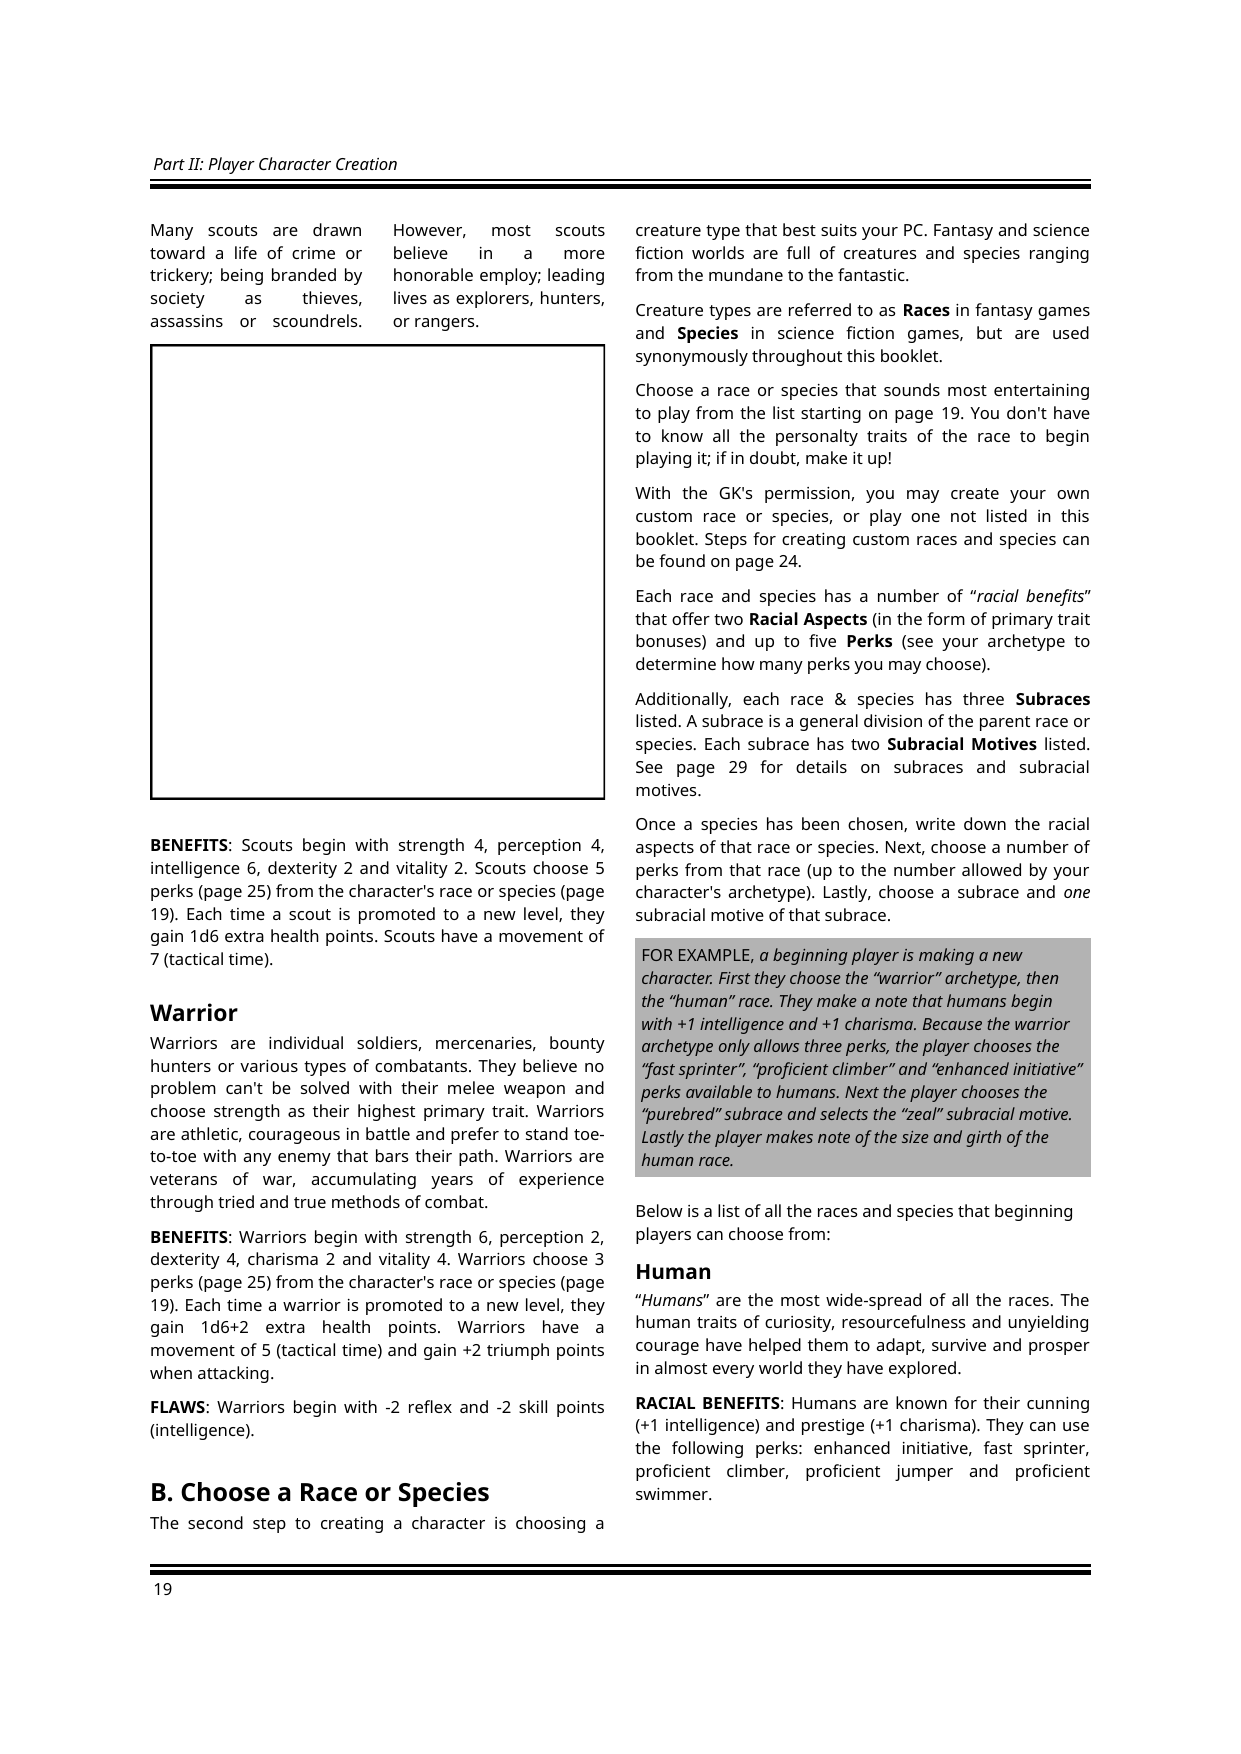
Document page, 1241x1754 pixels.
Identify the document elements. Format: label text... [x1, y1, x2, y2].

text However, most scouts believe in a more honorable employ; leading lives as explorers, hunters, or rangers. [393, 219, 605, 332]
text Human [635, 1257, 1091, 1285]
text Below is a list of all the races and species that beginning players can choose from: [635, 1177, 1091, 1245]
text creature type that best suits your PC. Fantasy and science fiction worlds are full of creatures and species ranging from the mundane to the fantastic. [635, 219, 1091, 287]
subtitle B. Choose a Race or Species [150, 1474, 605, 1509]
subtitle Warrior [150, 997, 605, 1028]
table_header FOR EXAMPLE, a beginning player is making a new character. First they choose the “warrior” archetype, then the “human” race. They make a note that humans begin with +1 intelligence and +1 charisma. Because the warrior archetype only allows three perks, the player chooses the “fast sprinter”, “proficient climber” and “enhanced initiative” perks available to humans. Next the player chooses the “purebred” subrace and selects the “zeal” subracial motive. Lastly the player makes note of the size and girth of the human race. [635, 938, 1091, 1177]
text With the GK's permission, you may create your own custom race or species, or play one not listed in this booklet. Steps for creating custom races and species can be found on page 20. [635, 482, 1091, 572]
text Creature types are referred to as Races in fantasy games and Species in science fiction games, but are used synonymously throughout this booklet. [635, 299, 1091, 367]
text Each race and species has a number of “racial benefits” that offer two Racial Aspects (in the form of primary trait bonuses) and up to five Perks (see your archetype to determine how many perks you may choose). [635, 584, 1091, 675]
text The second step to creating a character is choosing a [150, 1512, 605, 1534]
text Additionally, each race & species has three Subraces listed. A subrace is a general division of the parent race or species. Each subrace has two Subracial Motives listed. See page 24 for details on subraces and subracial motives. [635, 687, 1091, 801]
text FLAWS: Warriors begin with -2 reflex and -2 skill points (intelligence). [150, 1396, 605, 1442]
text Once a species has been chosen, write down the racial aspects of that race or species. Next, choose a number of perks from that race (up to the number allowed by your character's archetype). Lastly, choose a subrace and one subracial motive of that subrace. [635, 813, 1091, 926]
text Many scouts are drawn toward a life of crime or trickery; being branded by society as thieves, assassins or scoundrels. [150, 219, 363, 332]
text BENEFITS: Warriors begin with strength 6, perception 2, dexterity 4, charisma 2 and vitality 4. Warriors choose 3 perks (page 21) from the character's race or species (page 16). Each time a warrior is promoted to a new level, they gain 1d6+2 extra health points. Warriors have a movement of 5 (tactical time) and gain +2 triumph points when attacking. [150, 1225, 605, 1384]
text Choose a race or species that sounds most entertaining to play from the list starting on page 16. You don't have to know all the personalty traits of the race to begin playing it; if in doubt, make it up! [635, 379, 1091, 470]
picture [150, 344, 606, 800]
text RACIAL BENEFITS: Humans are known for their cunning (+1 intelligence) and prestige (+1 charisma). They can use the following perks: enhanced initiative, fast sprinter, proficient climber, proficient jumper and proficient swimmer. [635, 1391, 1091, 1505]
text BENEFITS: Scouts begin with strength 4, perception 4, intelligence 6, dexterity 2 and vitality 2. Scouts choose 5 perks (page 21) from the character's race or species (page 16). Each time a scout is promoted to a new level, they gain 1d6 extra health points. Scouts have a movement of 7 (tactical time). [150, 834, 605, 970]
text “Humans” are the most wide-spread of all the races. The human traits of curiosity, resourcefulness and unyielding courage have helped them to adapt, survive and prosper in almost every world they have explored. [635, 1288, 1091, 1379]
text Warriors are individual soldiers, mercenaries, bounty hunters or various types of combatants. They believe no problem can't be solved with their melee weapon and choose strength as their highest primary trait. Warriors are athletic, courageous in battle and prefer to stand toe-to-toe with any enemy that bars their path. Warriors are veterans of war, accumulating years of experience through tried and true methods of combat. [150, 1032, 605, 1213]
